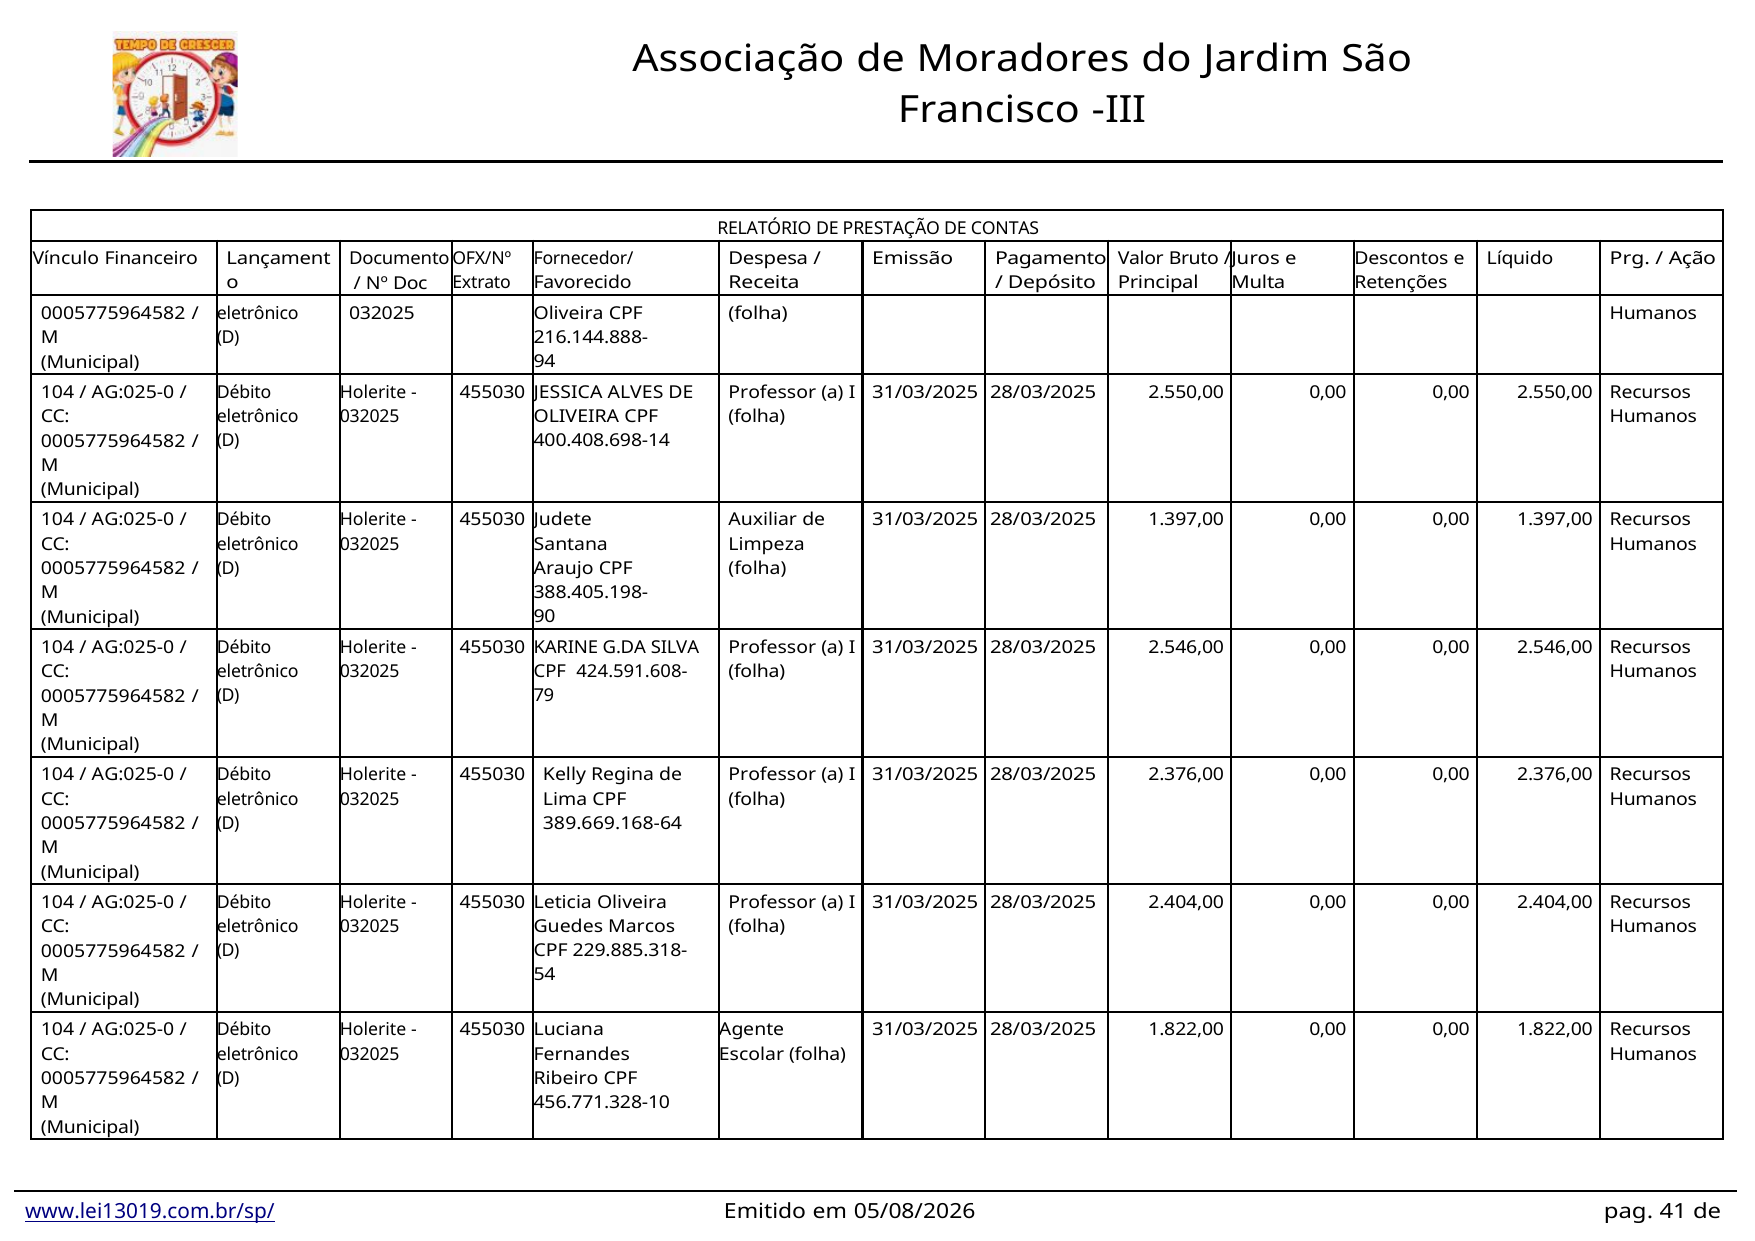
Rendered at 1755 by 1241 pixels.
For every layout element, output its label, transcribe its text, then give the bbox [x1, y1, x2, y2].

table_cell 0,00 [1232, 1013, 1353, 1138]
table_cell 28/03/2025 [986, 885, 1107, 1011]
table_cell 31/03/2025 [864, 375, 984, 501]
table_cell 0,00 [1232, 630, 1353, 756]
table_cell Recursos Humanos [1601, 758, 1722, 883]
table_cell [1478, 296, 1599, 373]
table_cell 28/03/2025 [986, 758, 1107, 883]
table_cell 0,00 [1232, 375, 1353, 501]
table_cell Professor (a) I (folha) [720, 630, 861, 756]
table_cell 1.397,00 [1109, 503, 1230, 628]
table_cell eletrônico (D) [218, 296, 339, 373]
table_cell [453, 296, 532, 373]
table_cell Despesa / Receita [720, 242, 861, 294]
table_cell [864, 296, 984, 373]
table_cell 032025 [341, 296, 451, 373]
table_header RELATÓRIO DE PRESTAÇÃO DE CONTAS [32, 211, 1722, 239]
table_cell 0,00 [1355, 375, 1476, 501]
table_cell Luciana Fernandes Ribeiro CPF 456.771.328-10 [534, 1013, 718, 1138]
table_cell Recursos Humanos [1601, 885, 1722, 1011]
table_cell 1.822,00 [1109, 1013, 1230, 1138]
table_cell 31/03/2025 [864, 758, 984, 883]
table_cell 2.550,00 [1109, 375, 1230, 501]
table_cell [986, 296, 1107, 373]
table_cell Débito eletrônico (D) [218, 375, 339, 501]
table_cell OFX/Nº Extrato [453, 242, 532, 294]
table_cell Lançamento [218, 242, 339, 294]
table_cell 2.404,00 [1109, 885, 1230, 1011]
table_cell Líquido [1478, 242, 1599, 294]
table_cell 31/03/2025 [864, 503, 984, 628]
table_cell KARINE G.DA SILVA CPF 424.591.608-79 [534, 630, 718, 756]
table_cell Emissão [864, 242, 984, 294]
table_cell Leticia Oliveira Guedes Marcos CPF 229.885.318-54 [534, 885, 718, 1011]
table_cell Holerite - 032025 [341, 758, 451, 883]
table_cell Recursos Humanos [1601, 375, 1722, 501]
table_cell 0,00 [1355, 630, 1476, 756]
table_cell Recursos Humanos [1601, 630, 1722, 756]
table_cell 0,00 [1232, 758, 1353, 883]
table_cell 0,00 [1355, 885, 1476, 1011]
table_cell Professor (a) I (folha) [720, 758, 861, 883]
table_cell 2.404,00 [1478, 885, 1599, 1011]
table_cell Débito eletrônico (D) [218, 1013, 339, 1138]
table_cell Fornecedor/ Favorecido [534, 242, 718, 294]
table_cell 0005775964582 / M (Municipal) [32, 296, 216, 373]
table_cell Recursos Humanos [1601, 503, 1722, 628]
table_cell 28/03/2025 [986, 630, 1107, 756]
table_cell 28/03/2025 [986, 1013, 1107, 1138]
table_cell 455030 [453, 885, 532, 1011]
table_cell JESSICA ALVES DE OLIVEIRA CPF 400.408.698-14 [534, 375, 718, 501]
table_cell 2.376,00 [1109, 758, 1230, 883]
table_cell 2.546,00 [1478, 630, 1599, 756]
table_cell 2.546,00 [1109, 630, 1230, 756]
table_cell Humanos [1601, 296, 1722, 373]
table_cell 104 / AG:025-0 / CC: 0005775964582 / M (Municipal) [32, 758, 216, 883]
table_cell Holerite - 032025 [341, 630, 451, 756]
table_cell 455030 [453, 758, 532, 883]
table_cell 0,00 [1232, 885, 1353, 1011]
table_cell Holerite - 032025 [341, 503, 451, 628]
table_cell Holerite - 032025 [341, 885, 451, 1011]
table_cell 31/03/2025 [864, 630, 984, 756]
table_cell Débito eletrônico (D) [218, 885, 339, 1011]
table_cell Holerite - 032025 [341, 1013, 451, 1138]
table_cell Auxiliar de Limpeza (folha) [720, 503, 861, 628]
table_cell Débito eletrônico (D) [218, 630, 339, 756]
table_cell 28/03/2025 [986, 375, 1107, 501]
table_cell 0,00 [1232, 503, 1353, 628]
table_cell 104 / AG:025-0 / CC: 0005775964582 / M (Municipal) [32, 885, 216, 1011]
table_cell Descontos e Retenções [1355, 242, 1476, 294]
table_cell 2.376,00 [1478, 758, 1599, 883]
table_cell Agente Escolar (folha) [720, 1013, 861, 1138]
table_cell Oliveira CPF 216.144.888-94 [534, 296, 718, 373]
table_cell Prg. / Ação [1601, 242, 1722, 294]
table_cell Valor Bruto / Principal [1109, 242, 1230, 294]
table_cell 0,00 [1355, 1013, 1476, 1138]
table_cell 455030 [453, 375, 532, 501]
table_cell 104 / AG:025-0 / CC: 0005775964582 / M (Municipal) [32, 503, 216, 628]
table_cell Pagamento / Depósito [986, 242, 1107, 294]
table_cell Professor (a) I (folha) [720, 375, 861, 501]
table_cell 31/03/2025 [864, 1013, 984, 1138]
table_cell [1109, 296, 1230, 373]
table_cell Débito eletrônico (D) [218, 503, 339, 628]
table_cell 31/03/2025 [864, 885, 984, 1011]
table_cell 104 / AG:025-0 / CC: 0005775964582 / M (Municipal) [32, 375, 216, 501]
table_cell Kelly Regina de Lima CPF 389.669.168-64 [534, 758, 718, 883]
table_cell Juros e Multa [1232, 242, 1353, 294]
table_cell [1355, 296, 1476, 373]
table_cell 1.822,00 [1478, 1013, 1599, 1138]
table_cell 28/03/2025 [986, 503, 1107, 628]
table_cell 455030 [453, 503, 532, 628]
table_cell 1.397,00 [1478, 503, 1599, 628]
table_cell Recursos Humanos [1601, 1013, 1722, 1138]
table_cell 455030 [453, 1013, 532, 1138]
table_cell 104 / AG:025-0 / CC: 0005775964582 / M (Municipal) [32, 1013, 216, 1138]
table_cell Holerite - 032025 [341, 375, 451, 501]
table_cell Judete Santana Araujo CPF 388.405.198-90 [534, 503, 718, 628]
table_cell 0,00 [1355, 503, 1476, 628]
table_cell 104 / AG:025-0 / CC: 0005775964582 / M (Municipal) [32, 630, 216, 756]
table_cell Professor (a) I (folha) [720, 885, 861, 1011]
table_cell Débito eletrônico (D) [218, 758, 339, 883]
table_cell (folha) [720, 296, 861, 373]
table_cell Documento / Nº Doc [341, 242, 451, 294]
table_cell Vínculo Financeiro [32, 242, 216, 294]
table_cell 2.550,00 [1478, 375, 1599, 501]
table_cell 455030 [453, 630, 532, 756]
table_cell [1232, 296, 1353, 373]
table_cell 0,00 [1355, 758, 1476, 883]
